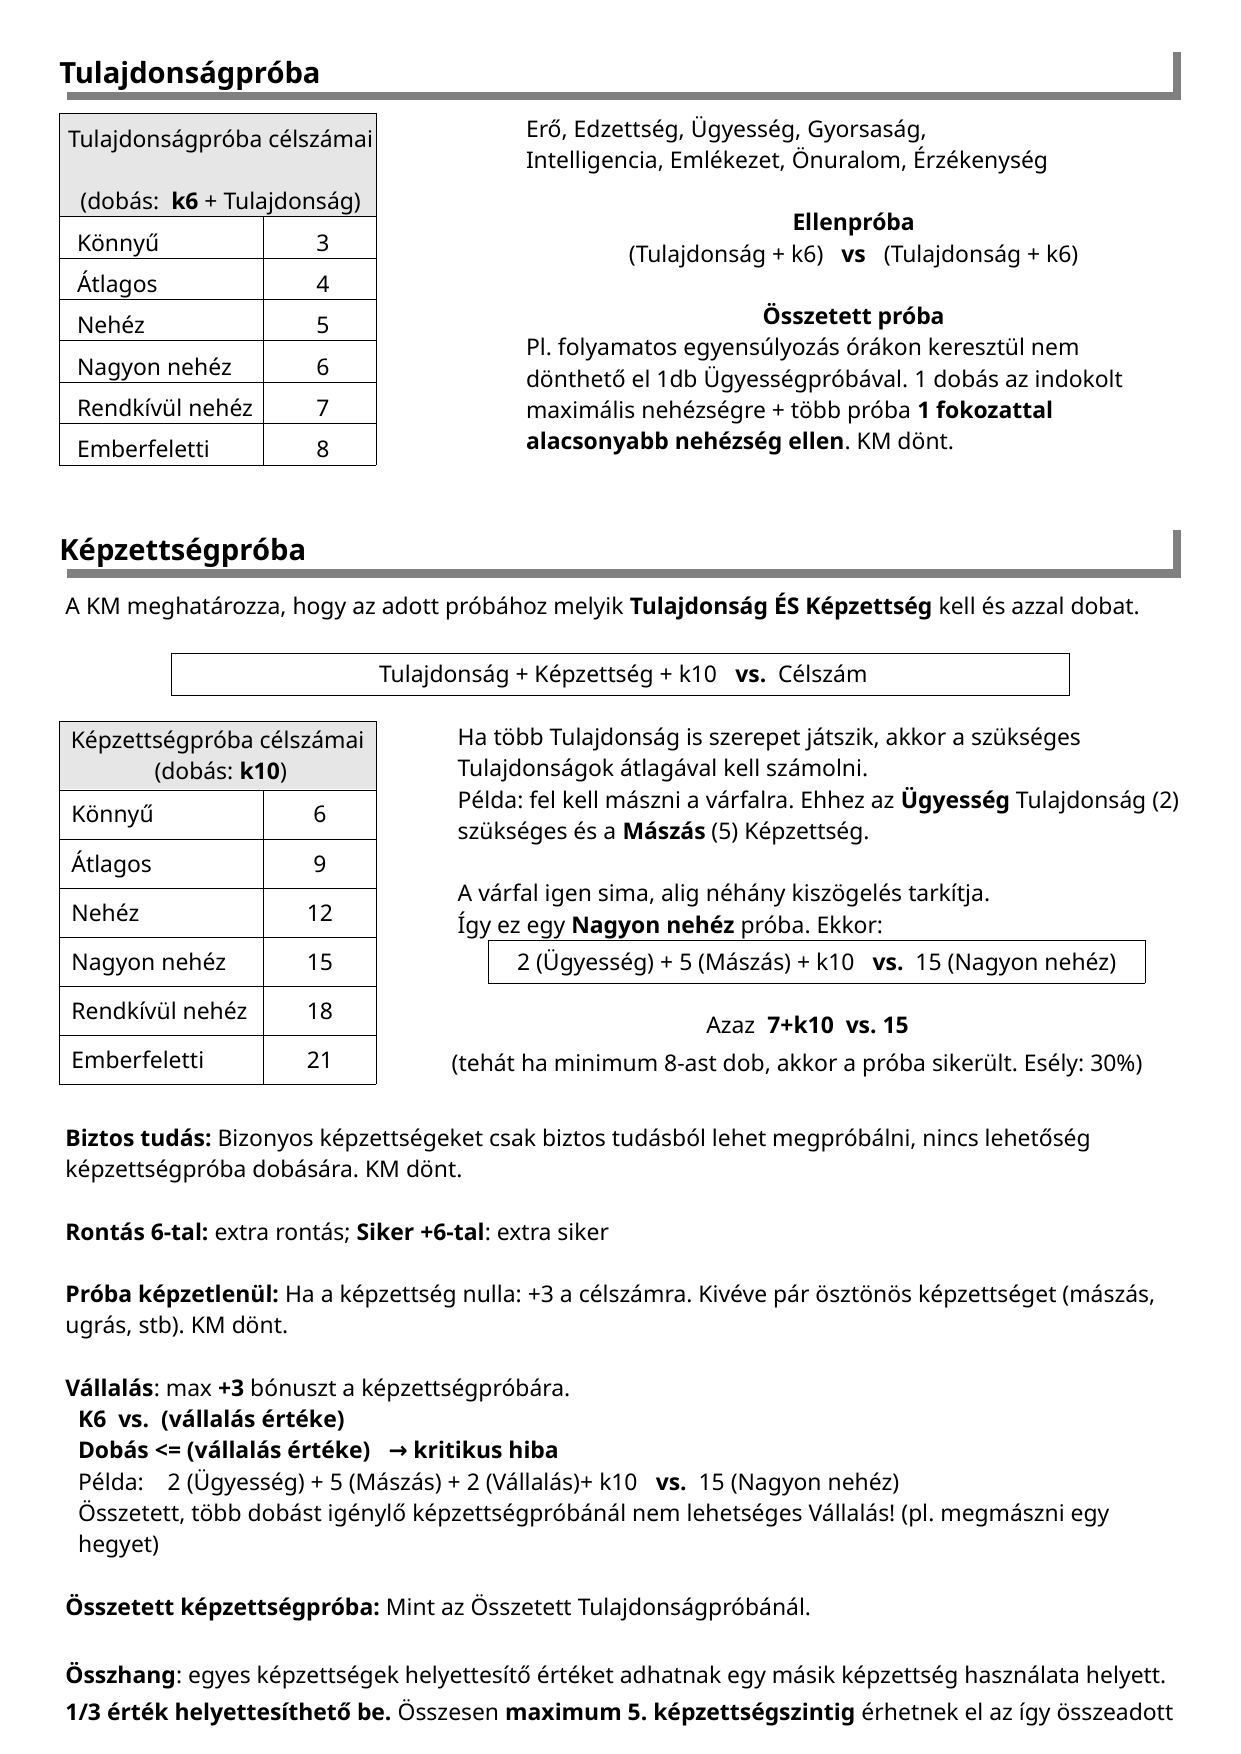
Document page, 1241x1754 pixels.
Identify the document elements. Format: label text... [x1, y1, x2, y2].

table_cell 12 [264, 889, 376, 937]
table_cell Nehéz [60, 889, 263, 937]
table_cell Átlagos [60, 840, 263, 888]
text Biztos tudás: Bizonyos képzettségeket csak biztos tudásból lehet megpróbálni, nincs lehetőség képzettségpróba dobására. KM dönt. [65, 1090, 1181, 1184]
text Összhang: egyes képzettségek helyettesítő értéket adhatnak egy másik képzettség használata helyett. [65, 1628, 1181, 1690]
table_cell Átlagos [60, 259, 263, 299]
table_cell Nagyon nehéz [60, 341, 263, 382]
text Rontás 6-tal: extra rontás; Siker +6-tal: extra siker [65, 1215, 1181, 1247]
table_cell 21 [264, 1036, 376, 1084]
table_header Képzettségpróba célszámai (dobás: k10) [60, 722, 376, 789]
text Összetett képzettségpróba: Mint az Összetett Tulajdonságpróbánál. [65, 1590, 1181, 1622]
text A várfal igen sima, alig néhány kiszögelés tarkítja. Így ez egy Nagyon nehéz próba. Ekkor: [457, 877, 1181, 940]
text Ellenpróba [526, 206, 1181, 237]
table_cell Könnyű [60, 217, 263, 258]
subtitle Tulajdonságpróba [59, 52, 1173, 92]
table_cell 18 [264, 987, 376, 1035]
table_cell Nehéz [60, 300, 263, 340]
table_header Tulajdonság + Képzettség + k10 vs. Célszám [172, 654, 1069, 695]
table_cell Emberfeletti [60, 1036, 263, 1084]
table_cell Rendkívül nehéz [60, 987, 263, 1035]
table_cell Rendkívül nehéz [60, 383, 263, 423]
table_cell 9 [264, 840, 376, 888]
table_cell 6 [264, 791, 376, 838]
text 1/3 érték helyettesíthető be. Összesen maximum 5. képzettségszintig érhetnek el az így összeadott [65, 1696, 1181, 1727]
text K6 vs. (vállalás értéke) [78, 1403, 1181, 1434]
text Példa: 2 (Ügyesség) + 5 (Mászás) + 2 (Vállalás)+ k10 vs. 15 (Nagyon nehéz) [78, 1465, 1181, 1497]
text Összetett, több dobást igénylő képzettségpróbánál nem lehetséges Vállalás! (pl. megmászni egy hegyet) [78, 1497, 1181, 1559]
text A KM meghatározza, hogy az adott próbához melyik Tulajdonság ÉS Képzettség kell és azzal dobat. [65, 590, 1181, 621]
table_cell Nagyon nehéz [60, 938, 263, 986]
text Példa: fel kell mászni a várfalra. Ehhez az Ügyesség Tulajdonság (2) szükséges és a Mászás (5) Képzettség. [457, 783, 1181, 877]
table_cell Könnyű [60, 791, 263, 838]
table_cell 6 [264, 341, 376, 382]
subtitle Képzettségpróba [59, 530, 1173, 569]
table_cell 5 [264, 300, 376, 340]
text Azaz 7+k10 vs. 15 [451, 1009, 1181, 1040]
text Összetett próba [526, 269, 1181, 331]
table_cell 3 [264, 217, 376, 258]
table_cell 7 [264, 383, 376, 423]
table_header 2 (Ügyesség) + 5 (Mászás) + k10 vs. 15 (Nagyon nehéz) [489, 941, 1145, 983]
text (tehát ha minimum 8-ast dob, akkor a próba sikerült. Esély: 30%) [451, 1047, 1181, 1078]
table_cell Emberfeletti [60, 424, 263, 464]
table_cell 4 [264, 259, 376, 299]
text Vállalás: max +3 bónuszt a képzettségpróbára. [65, 1372, 1181, 1403]
table_header Tulajdonságpróba célszámai (dobás: k6 + Tulajdonság) [60, 114, 376, 216]
table_cell 15 [264, 938, 376, 986]
text Erő, Edzettség, Ügyesség, Gyorsaság, Intelligencia, Emlékezet, Önuralom, Érzékenység [526, 112, 1181, 175]
table_cell 8 [264, 424, 376, 464]
text (Tulajdonság + k6) vs (Tulajdonság + k6) [526, 237, 1181, 269]
text Próba képzetlenül: Ha a képzettség nulla: +3 a célszámra. Kivéve pár ösztönös képzettséget (mászás, ugrás, stb). KM dönt. [65, 1278, 1181, 1340]
text Pl. folyamatos egyensúlyozás órákon keresztül nem dönthető el 1db Ügyességpróbával. 1 dobás az indokolt maximális nehézségre + több próba 1 fokozattal alacsonyabb nehézség ellen. KM dönt. [526, 331, 1181, 456]
text Ha több Tulajdonság is szerepet játszik, akkor a szükséges Tulajdonságok átlagával kell számolni. [457, 721, 1181, 783]
text Dobás <= (vállalás értéke) → kritikus hiba [78, 1434, 1181, 1465]
